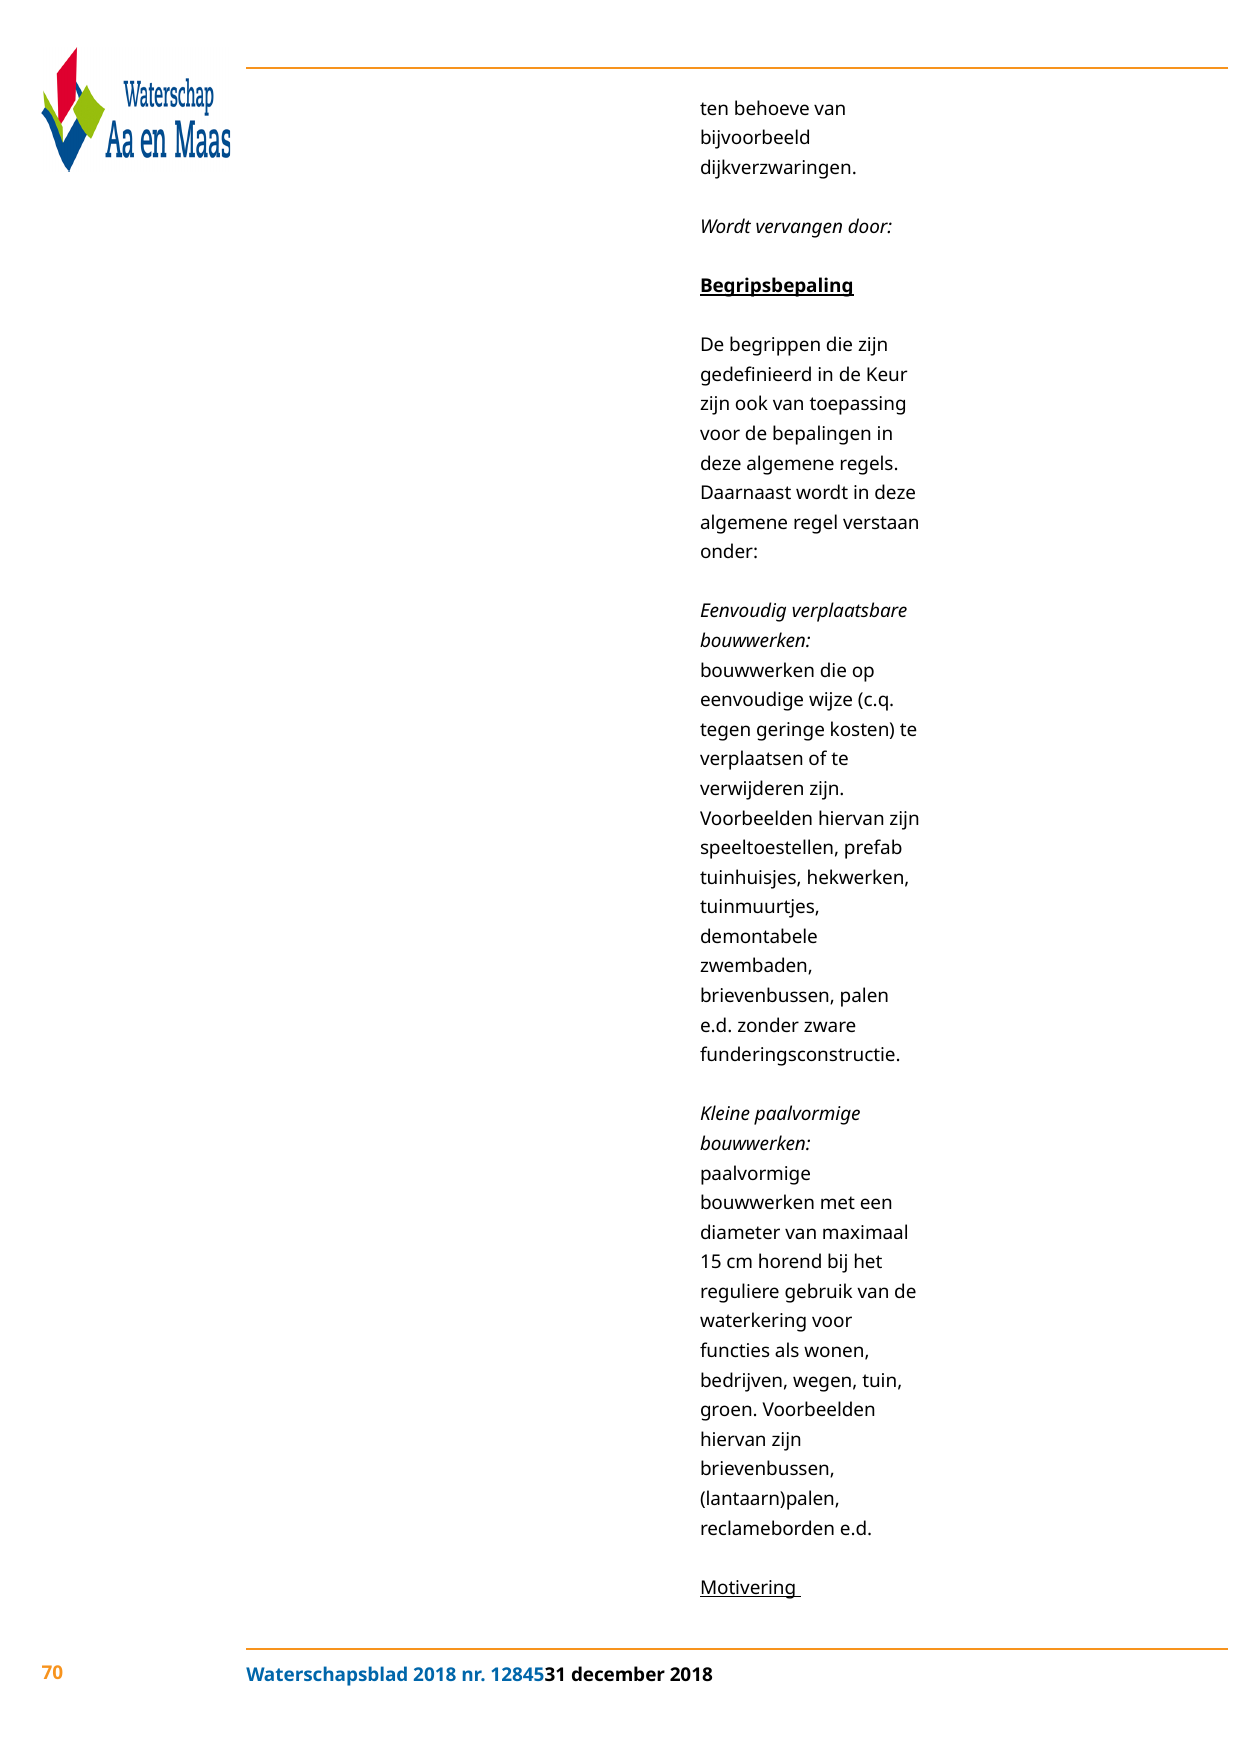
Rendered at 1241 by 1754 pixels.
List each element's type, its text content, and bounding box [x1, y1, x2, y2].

table_cell [474, 95, 700, 1600]
table_cell [926, 95, 1152, 1600]
table_cell ten behoeve van bijvoorbeeld dijkverzwaringen. Wordt vervangen door: Begripsbepaling De begrippen die zijn gedefinieerd in de Keur zijn ook van toepassing voor de bepalingen in deze algemene regels. Daarnaast wordt in deze algemene regel verstaan onder: Eenvoudig verplaatsbare bouwwerken: bouwwerken die op eenvoudige wijze (c.q. tegen geringe kosten) te verplaatsen of te verwijderen zijn. Voorbeelden hiervan zijn speeltoestellen, prefab tuinhuisjes, hekwerken, tuinmuurtjes, demontabele zwembaden, brievenbussen, palen e.d. zonder zware funderingsconstructie. Kleine paalvormige bouwwerken: paalvormige bouwwerken met een diameter van maximaal 15 cm horend bij het reguliere gebruik van de waterkering voor functies als wonen, bedrijven, wegen, tuin, groen. Voorbeelden hiervan zijn brievenbussen, (lantaarn)palen, reclameborden e.d. Motivering [700, 95, 926, 1600]
picture [41, 47, 231, 172]
table_cell [248, 95, 474, 1600]
